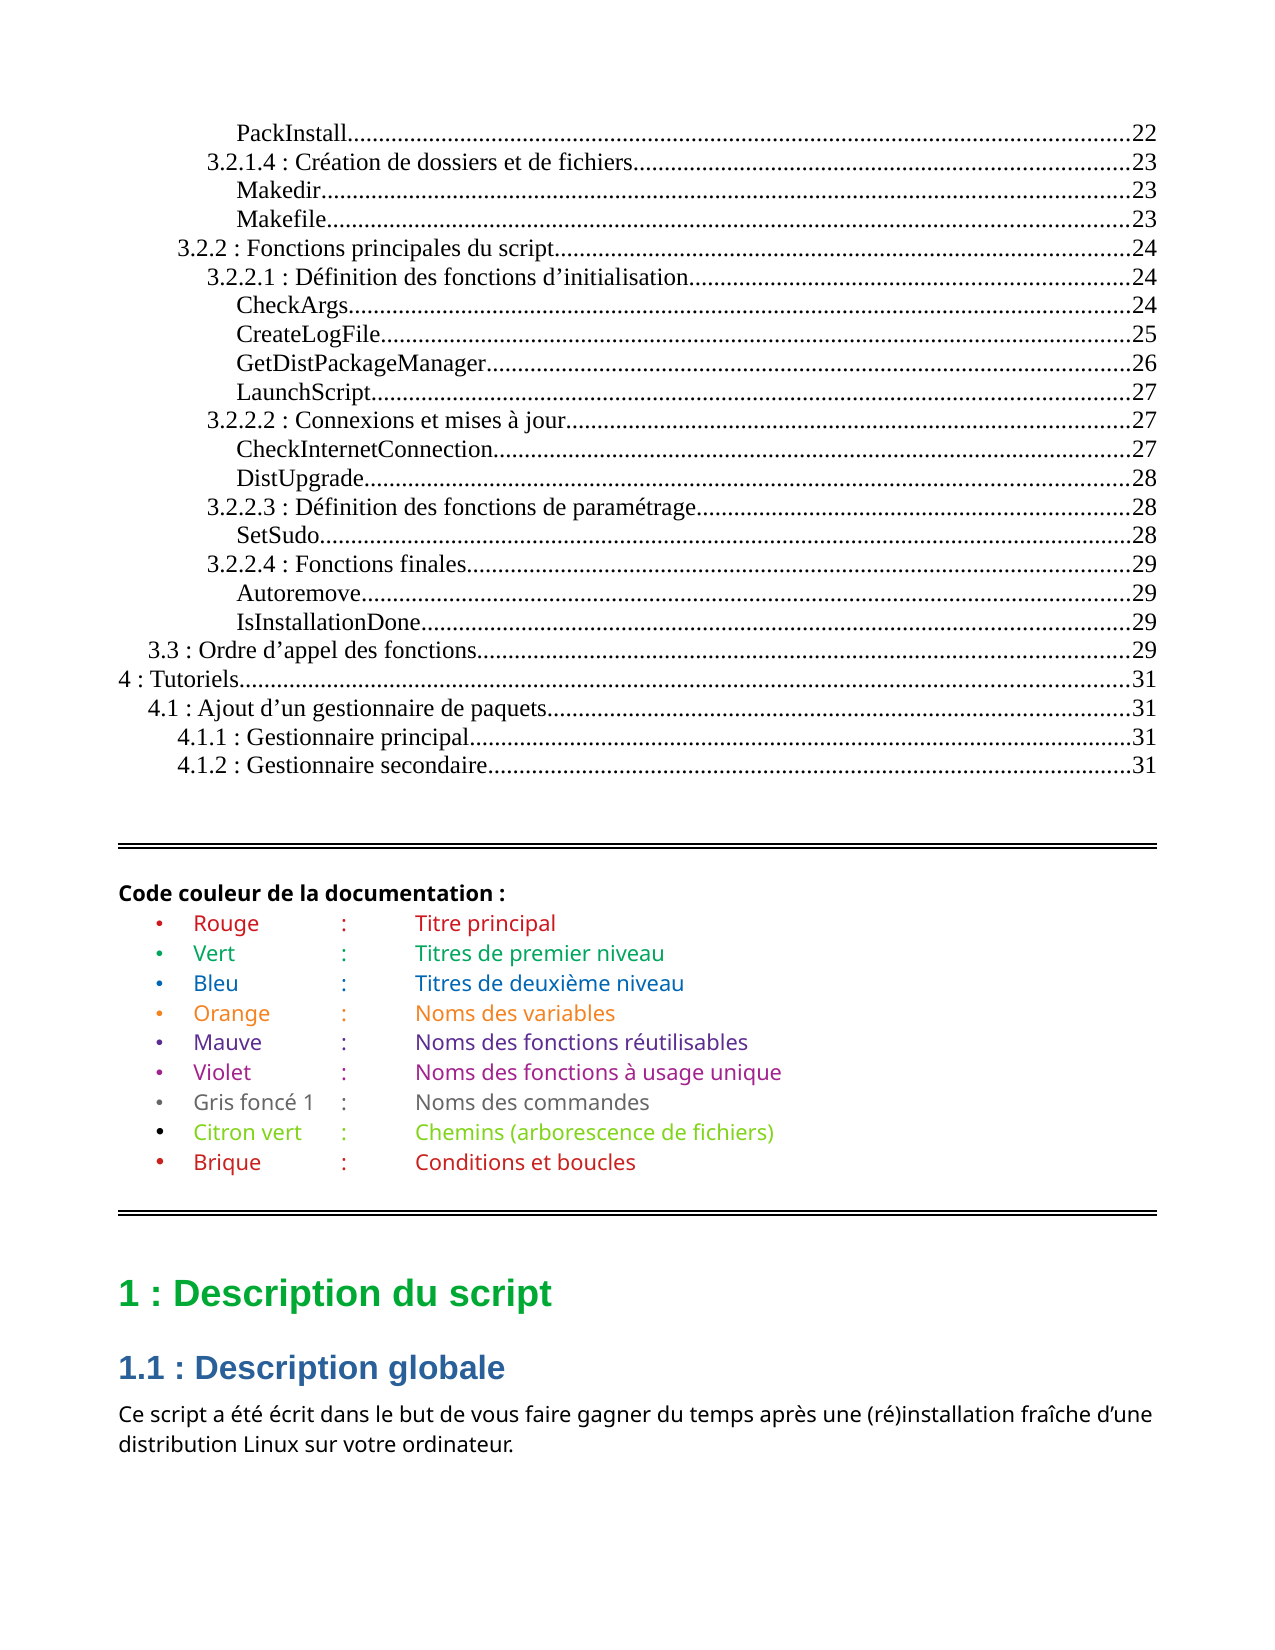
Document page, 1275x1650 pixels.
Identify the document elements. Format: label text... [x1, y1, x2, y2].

text GetDistPackageManager 26 [236, 348, 1157, 377]
subtitle 1 : Description du script [118, 1271, 1157, 1314]
text 3.2.2 : Fonctions principales du script 24 [177, 233, 1157, 262]
text CheckArgs 24 [236, 291, 1157, 319]
text 4 : Tutoriels 31 [118, 664, 1157, 693]
list Bleu : Titres de deuxième niveau [156, 968, 1157, 998]
list Brique : Conditions et boucles [156, 1147, 1157, 1176]
list Violet : Noms des fonctions à usage unique [156, 1057, 1157, 1087]
list Gris foncé 1 : Noms des commandes [156, 1087, 1157, 1117]
text 3.2.2.4 : Fonctions finales 29 [207, 549, 1157, 578]
text 4.1.1 : Gestionnaire principal 31 [177, 722, 1157, 751]
list Citron vert : Chemins (arborescence de fichiers) [156, 1117, 1157, 1147]
text Makefile 23 [236, 204, 1157, 233]
list Vert : Titres de premier niveau [156, 938, 1157, 968]
text 3.3 : Ordre d’appel des fonctions 29 [148, 636, 1157, 664]
text Autoremove 29 [236, 578, 1157, 607]
subtitle 1.1 : Description globale [118, 1348, 1157, 1386]
list Orange : Noms des variables [156, 998, 1157, 1027]
text Makedir 23 [236, 176, 1157, 204]
text CheckInternetConnection 27 [236, 434, 1157, 463]
text Code couleur de la documentation : [118, 878, 1157, 908]
text IsInstallationDone 29 [236, 607, 1157, 636]
text Ce script a été écrit dans le but de vous faire gagner du temps après une (ré)installation fraîche d’une distribution Linux sur votre ordinateur. [118, 1399, 1157, 1458]
text 3.2.2.3 : Définition des fonctions de paramétrage 28 [207, 492, 1157, 521]
text 4.1.2 : Gestionnaire secondaire 31 [177, 751, 1157, 779]
text CreateLogFile 25 [236, 319, 1157, 348]
text DistUpgrade 28 [236, 463, 1157, 492]
list Mauve : Noms des fonctions réutilisables [156, 1027, 1157, 1057]
text SetSudo 28 [236, 521, 1157, 549]
text LaunchScript 27 [236, 377, 1157, 406]
text 3.2.1.4 : Création de dossiers et de fichiers 23 [207, 147, 1157, 176]
text 3.2.2.2 : Connexions et mises à jour 27 [207, 406, 1157, 434]
text 4.1 : Ajout d’un gestionnaire de paquets 31 [148, 693, 1157, 722]
list Rouge : Titre principal [156, 908, 1157, 938]
text 3.2.2.1 : Définition des fonctions d’initialisation 24 [207, 262, 1157, 291]
text PackInstall 22 [236, 118, 1157, 147]
